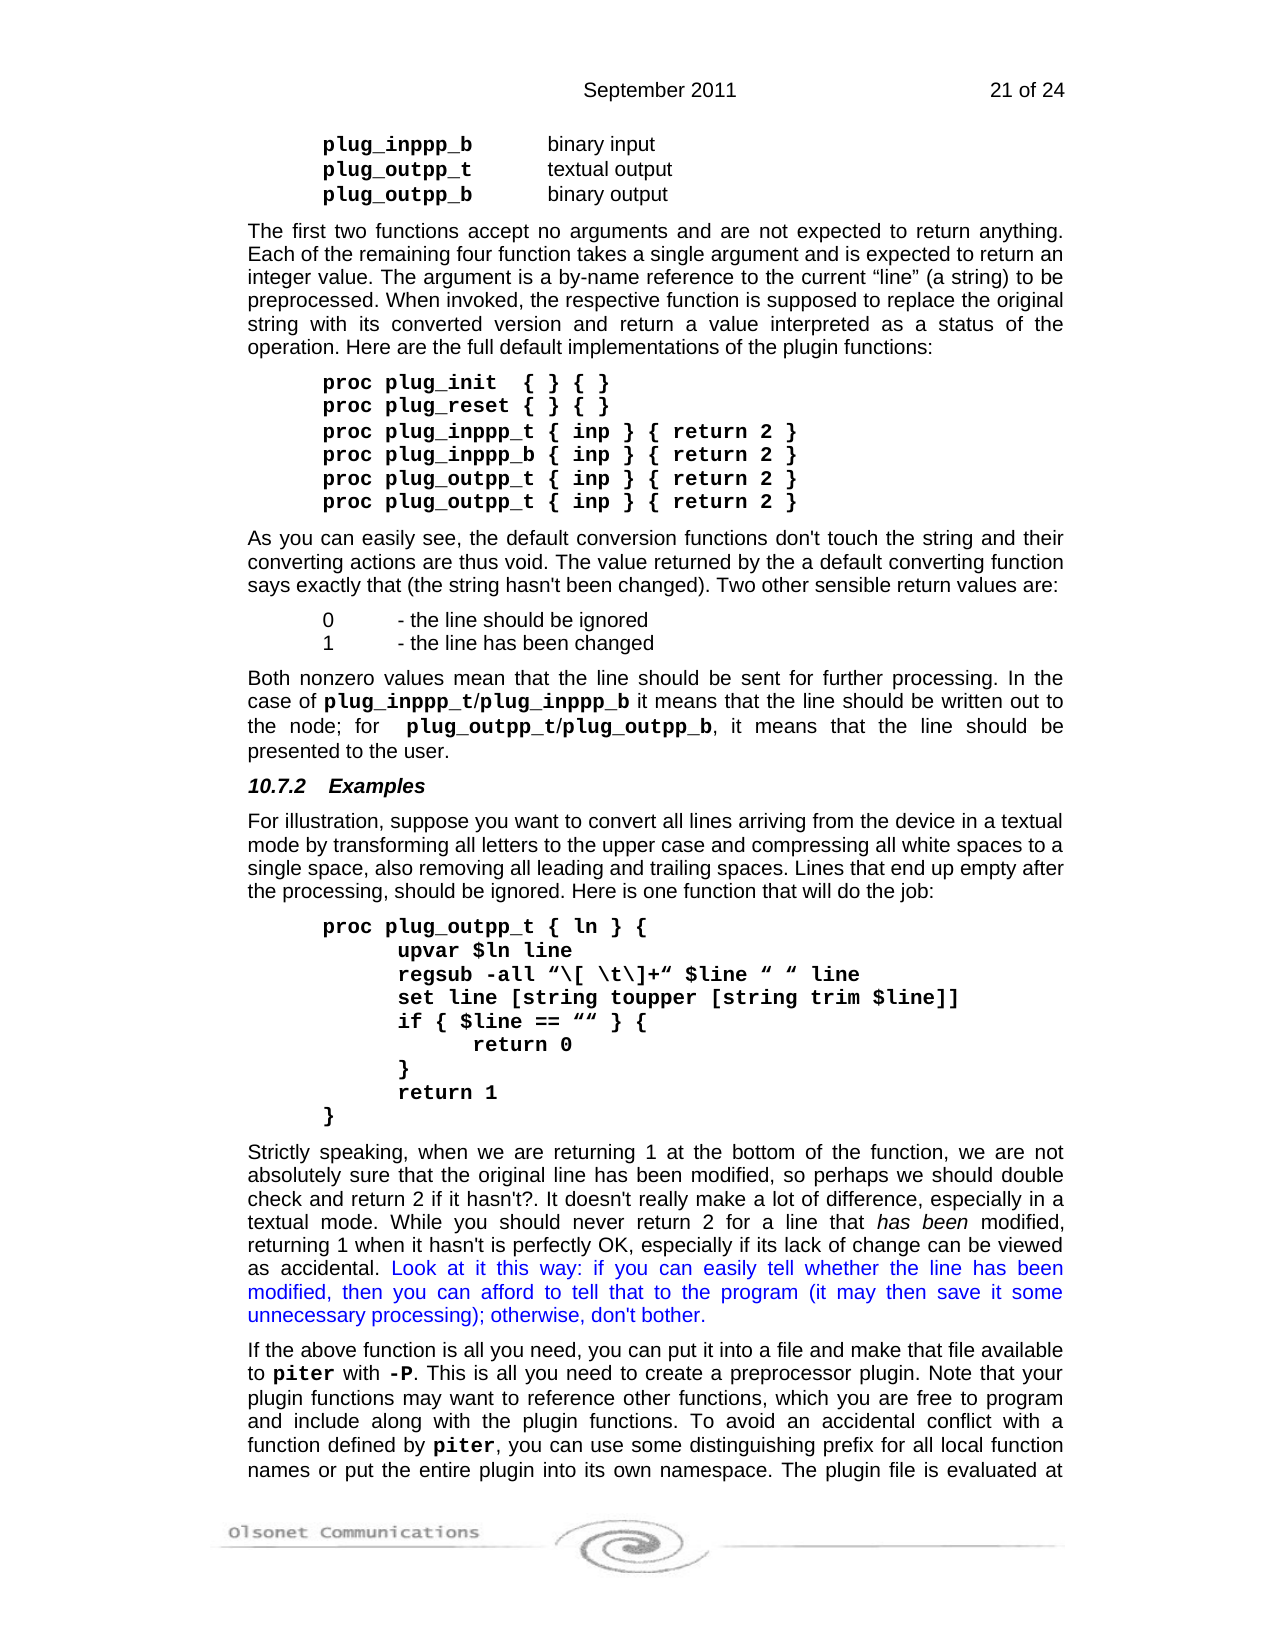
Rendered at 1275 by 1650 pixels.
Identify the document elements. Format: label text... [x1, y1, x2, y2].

text proc plug_init { } { } [247, 370, 1065, 396]
text proc plug_outpp_t { inp } { return 2 } [247, 468, 1065, 492]
text proc plug_outpp_t { inp } { return 2 } [247, 492, 1065, 515]
subtitle Examples [248, 775, 1065, 798]
text plug_inppp_b binary input [247, 132, 1065, 157]
text proc plug_inppp_t { inp } { return 2 } [247, 419, 1065, 444]
text } [247, 1058, 1065, 1082]
text regsub -all “\[ \t\]+“ $line “ “ line [247, 963, 1065, 987]
text plug_outpp_b binary output [247, 182, 1065, 207]
text If the above function is all you need, you can put it into a file and make that file available to piter with -P. This is all you need to create a preprocessor plugin. Note that your plugin functions may want to reference other functions, which you are free to program and include along with the plugin functions. To avoid an accidental conflict with a function defined by piter, you can use some distinguishing prefix for all local function names or put the entire plugin into its own namespace. The plugin file is evaluated at [247, 1338, 1065, 1482]
text As you can easily see, the default conversion functions don't touch the string and their converting actions are thus void. The value returned by the a default converting function says exactly that (the string hasn't been changed). Two other sensible return values are: [247, 527, 1065, 597]
text proc plug_outpp_t { ln } { [247, 915, 1065, 940]
text 1 - the line has been changed [247, 632, 1065, 655]
text plug_outpp_t textual output [247, 157, 1065, 182]
text Strictly speaking, when we are returning 1 at the bottom of the function, we are not absolutely sure that the original line has been modified, so perhaps we should double check and return 2 if it hasn't?. It doesn't really make a lot of difference, especially in a textual mode. While you should never return 2 for a line that has been modified, returning 1 when it hasn't is perfectly OK, especially if its lack of change can be viewed as accidental. Look at it this way: if you can easily tell whether the line has been modified, then you can afford to tell that to the program (it may then save it some unnecessary processing); otherwise, don't bother. [247, 1141, 1065, 1327]
picture [210, 1504, 1065, 1596]
text return 0 [247, 1034, 1065, 1058]
text } [247, 1105, 1065, 1129]
text if { $line == ““ } { [247, 1011, 1065, 1034]
text Both nonzero values mean that the line should be sent for further processing. In the case of plug_inppp_t/plug_inppp_b it means that the line should be written out to the node; for plug_outpp_t/plug_outpp_b, it means that the line should be presented to the user. [247, 667, 1065, 763]
text set line [string toupper [string trim $line]] [247, 987, 1065, 1011]
text For illustration, suppose you want to convert all lines arriving from the device in a textual mode by transforming all letters to the upper case and compressing all white spaces to a single space, also removing all leading and trailing spaces. Lines that end up empty after the processing, should be ignored. Here is one function that will do the job: [247, 810, 1065, 903]
text proc plug_reset { } { } [247, 396, 1065, 419]
text upvar $ln line [247, 940, 1065, 963]
text return 1 [247, 1082, 1065, 1105]
text 0 - the line should be ignored [247, 608, 1065, 632]
text The first two functions accept no arguments and are not expected to return anything. Each of the remaining four function takes a single argument and is expected to return an integer value. The argument is a by-name reference to the current “line” (a string) to be preprocessed. When invoked, the respective function is supposed to replace the original string with its converted version and return a value interpreted as a status of the operation. Here are the full default implementations of the plugin functions: [247, 219, 1065, 359]
text proc plug_inppp_b { inp } { return 2 } [247, 444, 1065, 468]
